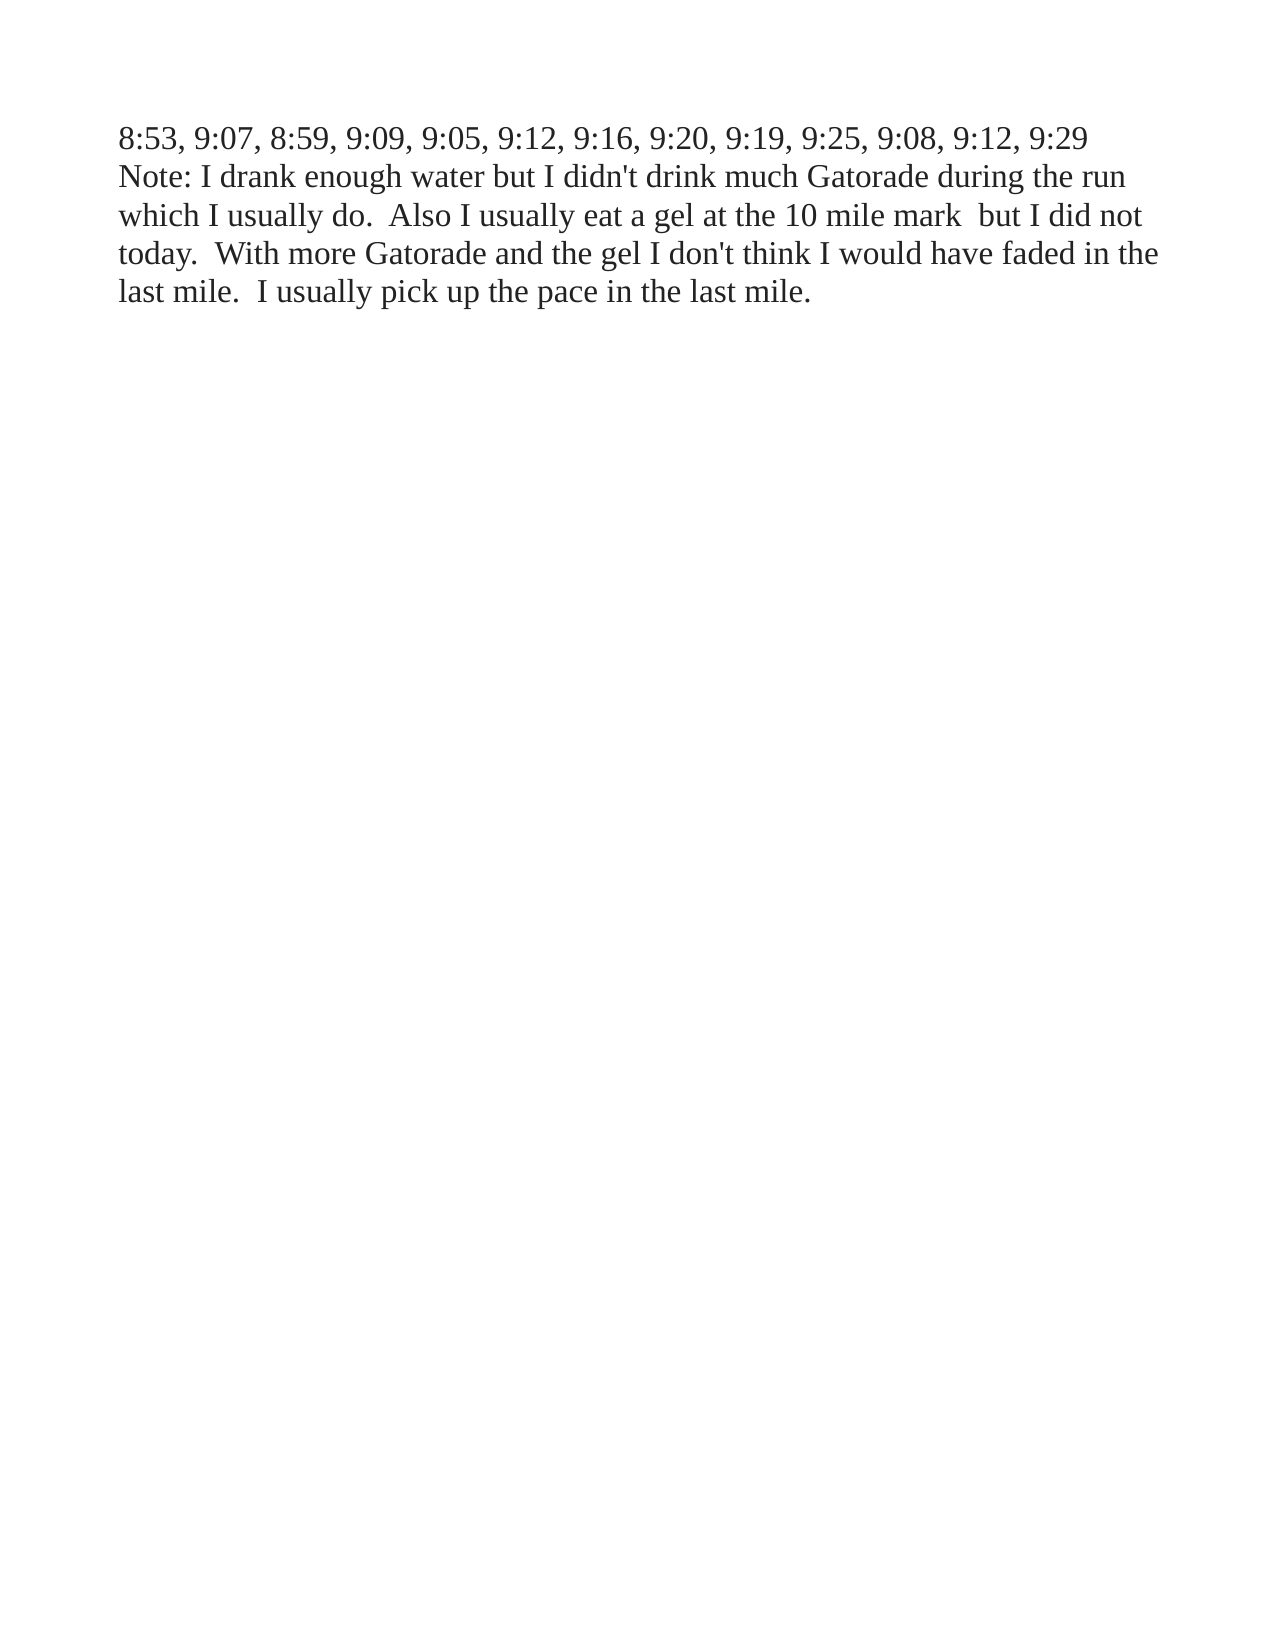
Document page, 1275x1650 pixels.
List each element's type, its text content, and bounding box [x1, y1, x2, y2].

text Note: I drank enough water but I didn't drink much Gatorade during the run which I usually do. Also I usually eat a gel at the 10 mile mark but I did not today. With more Gatorade and the gel I don't think I would have faded in the last mile. I usually pick up the pace in the last mile. [118, 156, 1161, 310]
text 8:53, 9:07, 8:59, 9:09, 9:05, 9:12, 9:16, 9:20, 9:19, 9:25, 9:08, 9:12, 9:29 [118, 118, 1161, 156]
